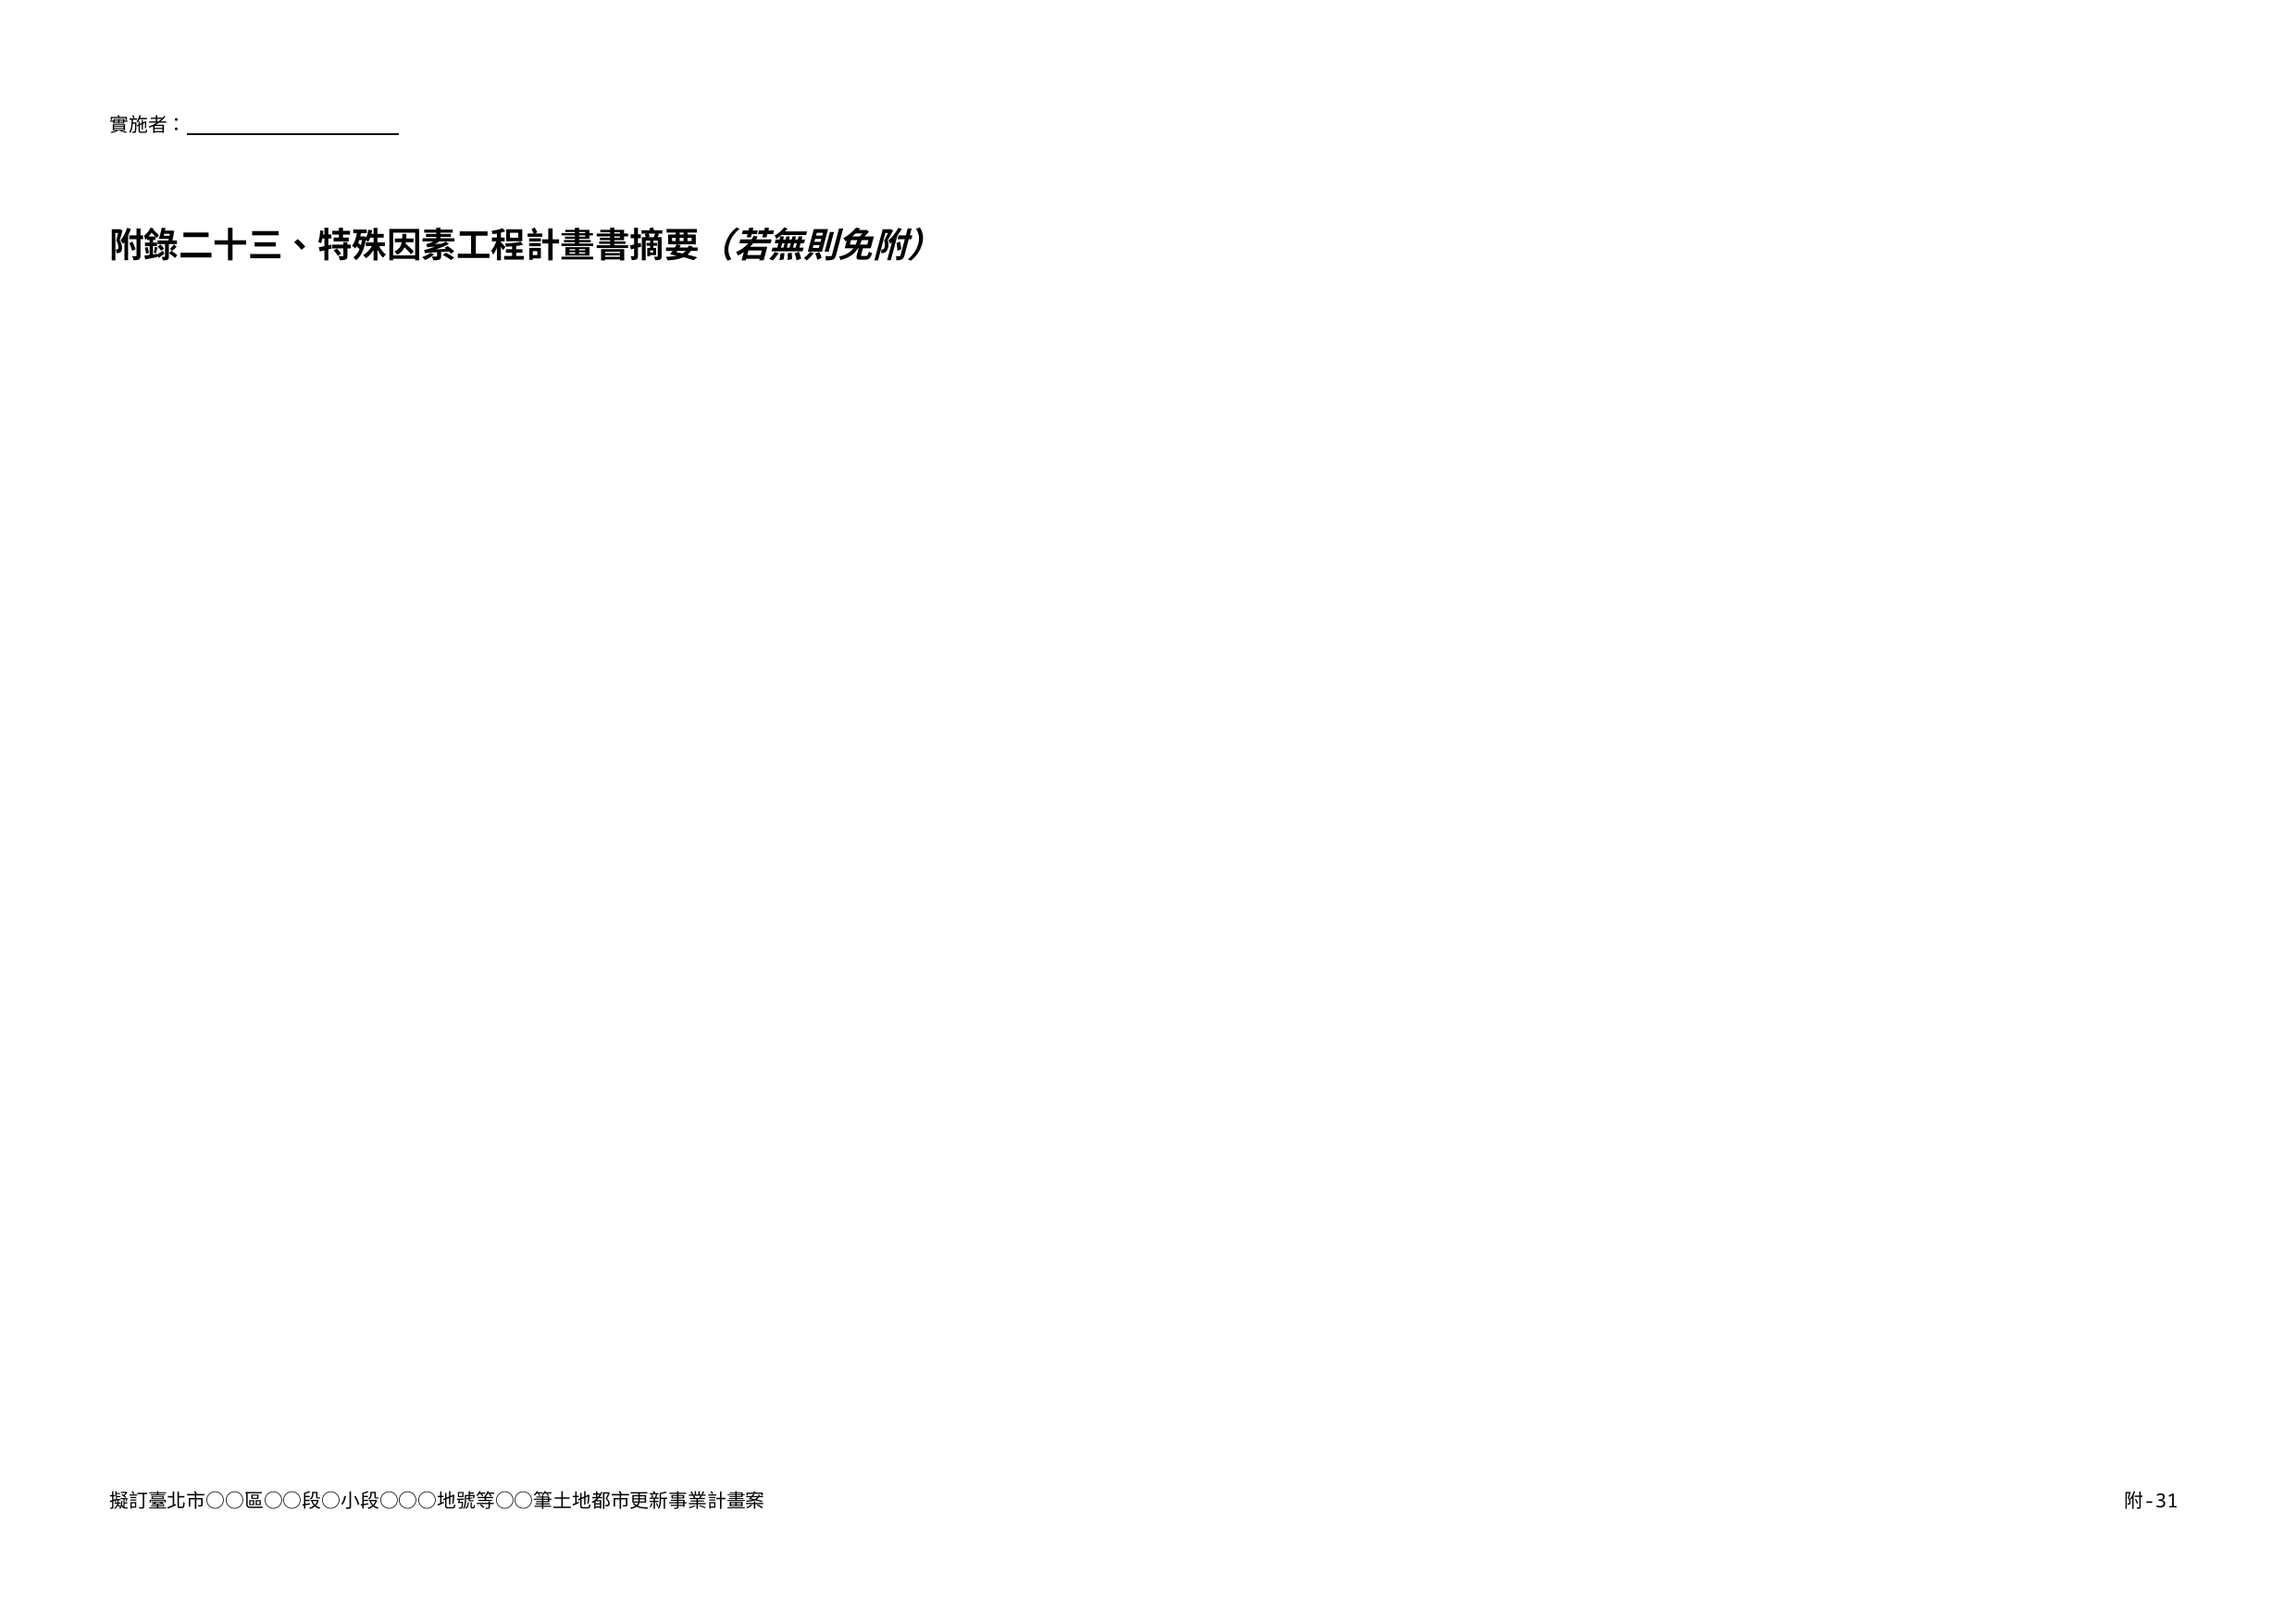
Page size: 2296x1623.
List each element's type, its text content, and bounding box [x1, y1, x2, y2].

subtitle 附錄二十三、特殊因素工程計畫書摘要（若無則免附） [109, 204, 2186, 262]
